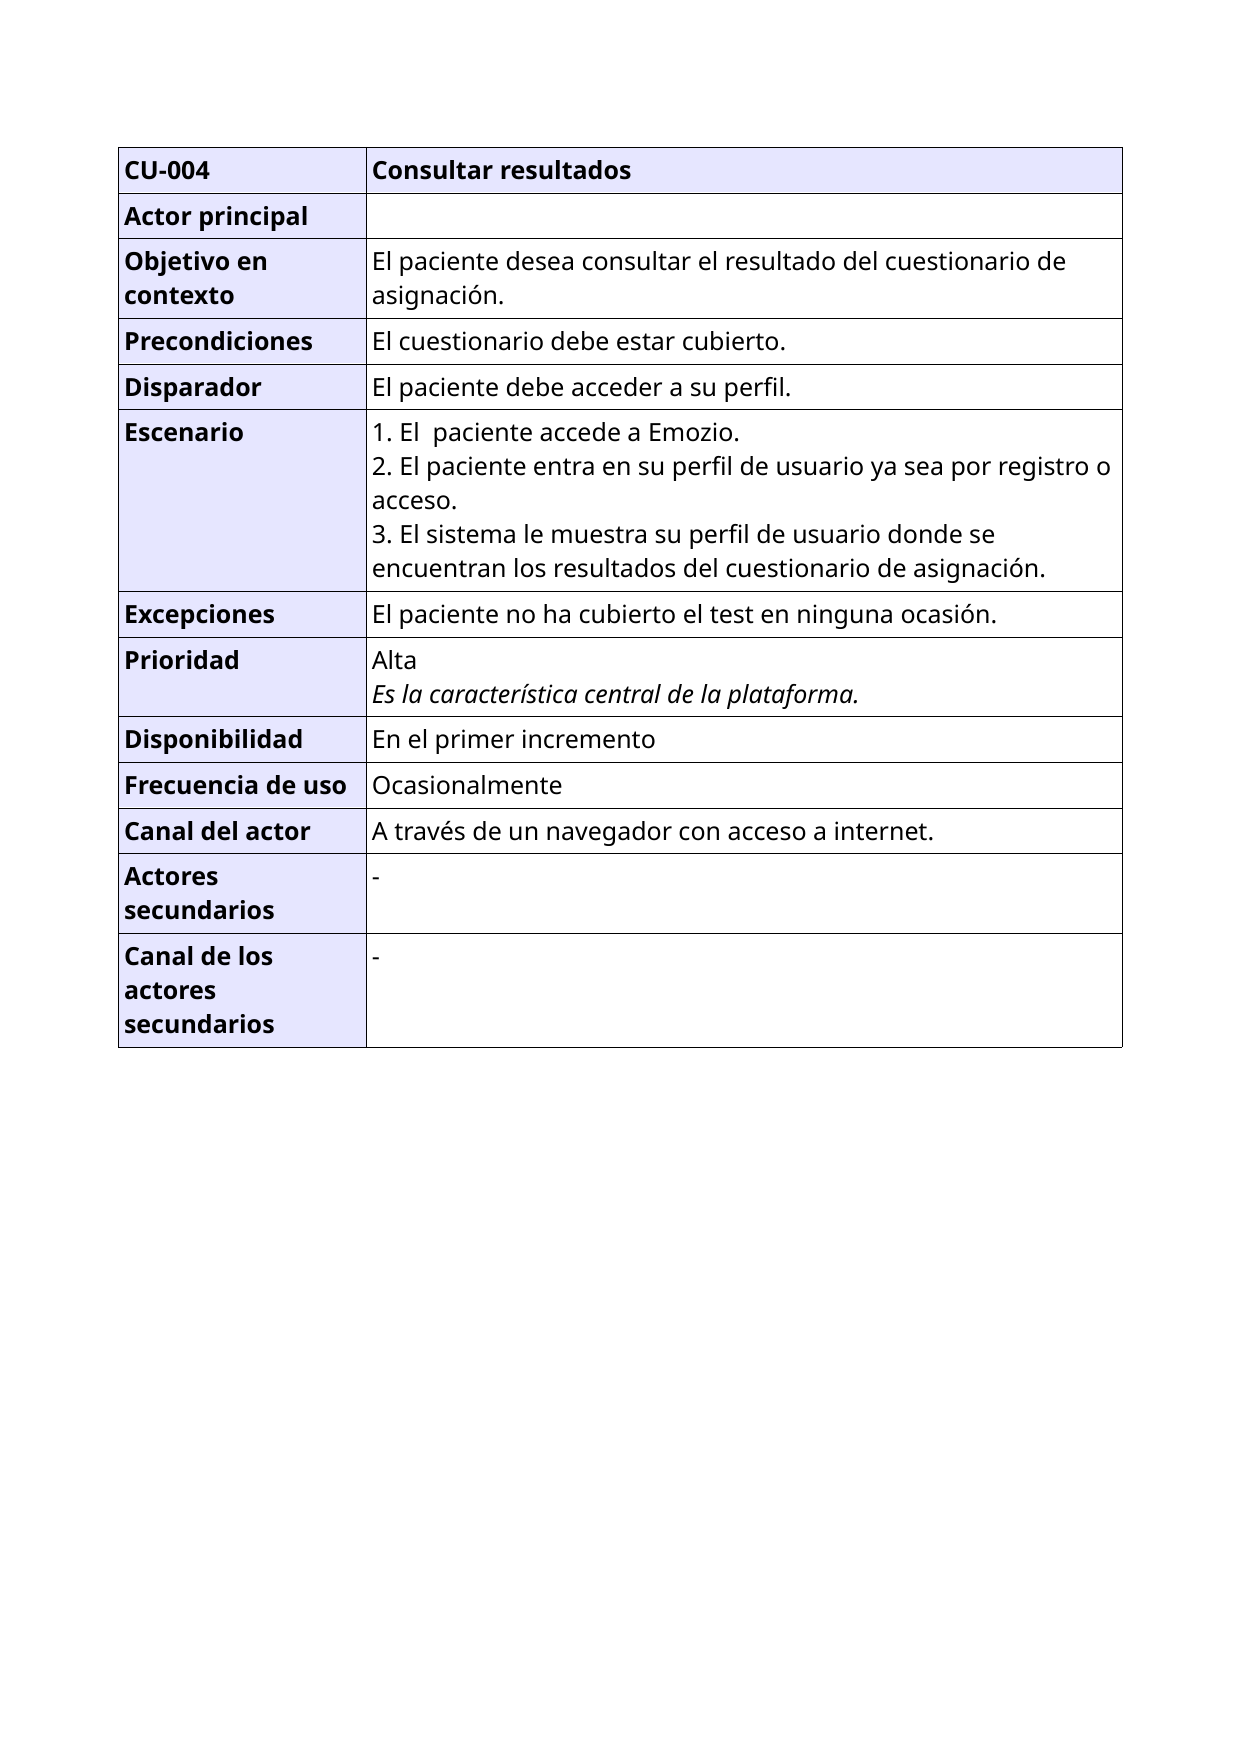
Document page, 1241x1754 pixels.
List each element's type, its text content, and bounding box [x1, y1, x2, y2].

table_cell Canal del actor [119, 809, 366, 853]
table_cell Actores secundarios [119, 854, 366, 933]
table_cell - [367, 854, 1122, 933]
table_cell En el primer incremento [367, 717, 1122, 762]
table_cell Frecuencia de uso [119, 763, 366, 807]
table_cell El paciente debe acceder a su perfil. [367, 365, 1122, 409]
table_cell El paciente desea consultar el resultado del cuestionario de asignación. [367, 239, 1122, 318]
table_cell 1. El paciente accede a Emozio. 2. El paciente entra en su perfil de usuario ya sea por registro o acceso. 3. El sistema le muestra su perfil de usuario donde se encuentran los resultados del cuestionario de asignación. [367, 410, 1122, 591]
table_cell Canal de los actores secundarios [119, 934, 366, 1047]
table_cell Escenario [119, 410, 366, 591]
table_cell Disparador [119, 365, 366, 409]
table_cell - [367, 934, 1122, 1047]
table_cell Actor principal [119, 194, 366, 238]
table_cell El cuestionario debe estar cubierto. [367, 319, 1122, 363]
table_cell Precondiciones [119, 319, 366, 363]
table_header CU-004 [119, 148, 366, 192]
table_cell Objetivo en contexto [119, 239, 366, 318]
table_cell A través de un navegador con acceso a internet. [367, 809, 1122, 853]
table_cell Ocasionalmente [367, 763, 1122, 807]
table_cell [367, 194, 1122, 238]
table_cell Prioridad [119, 638, 366, 716]
table_cell El paciente no ha cubierto el test en ninguna ocasión. [367, 592, 1122, 637]
table_header Consultar resultados [367, 148, 1122, 192]
table_cell Excepciones [119, 592, 366, 637]
table_cell Disponibilidad [119, 717, 366, 762]
table_cell Alta Es la característica central de la plataforma. [367, 638, 1122, 716]
